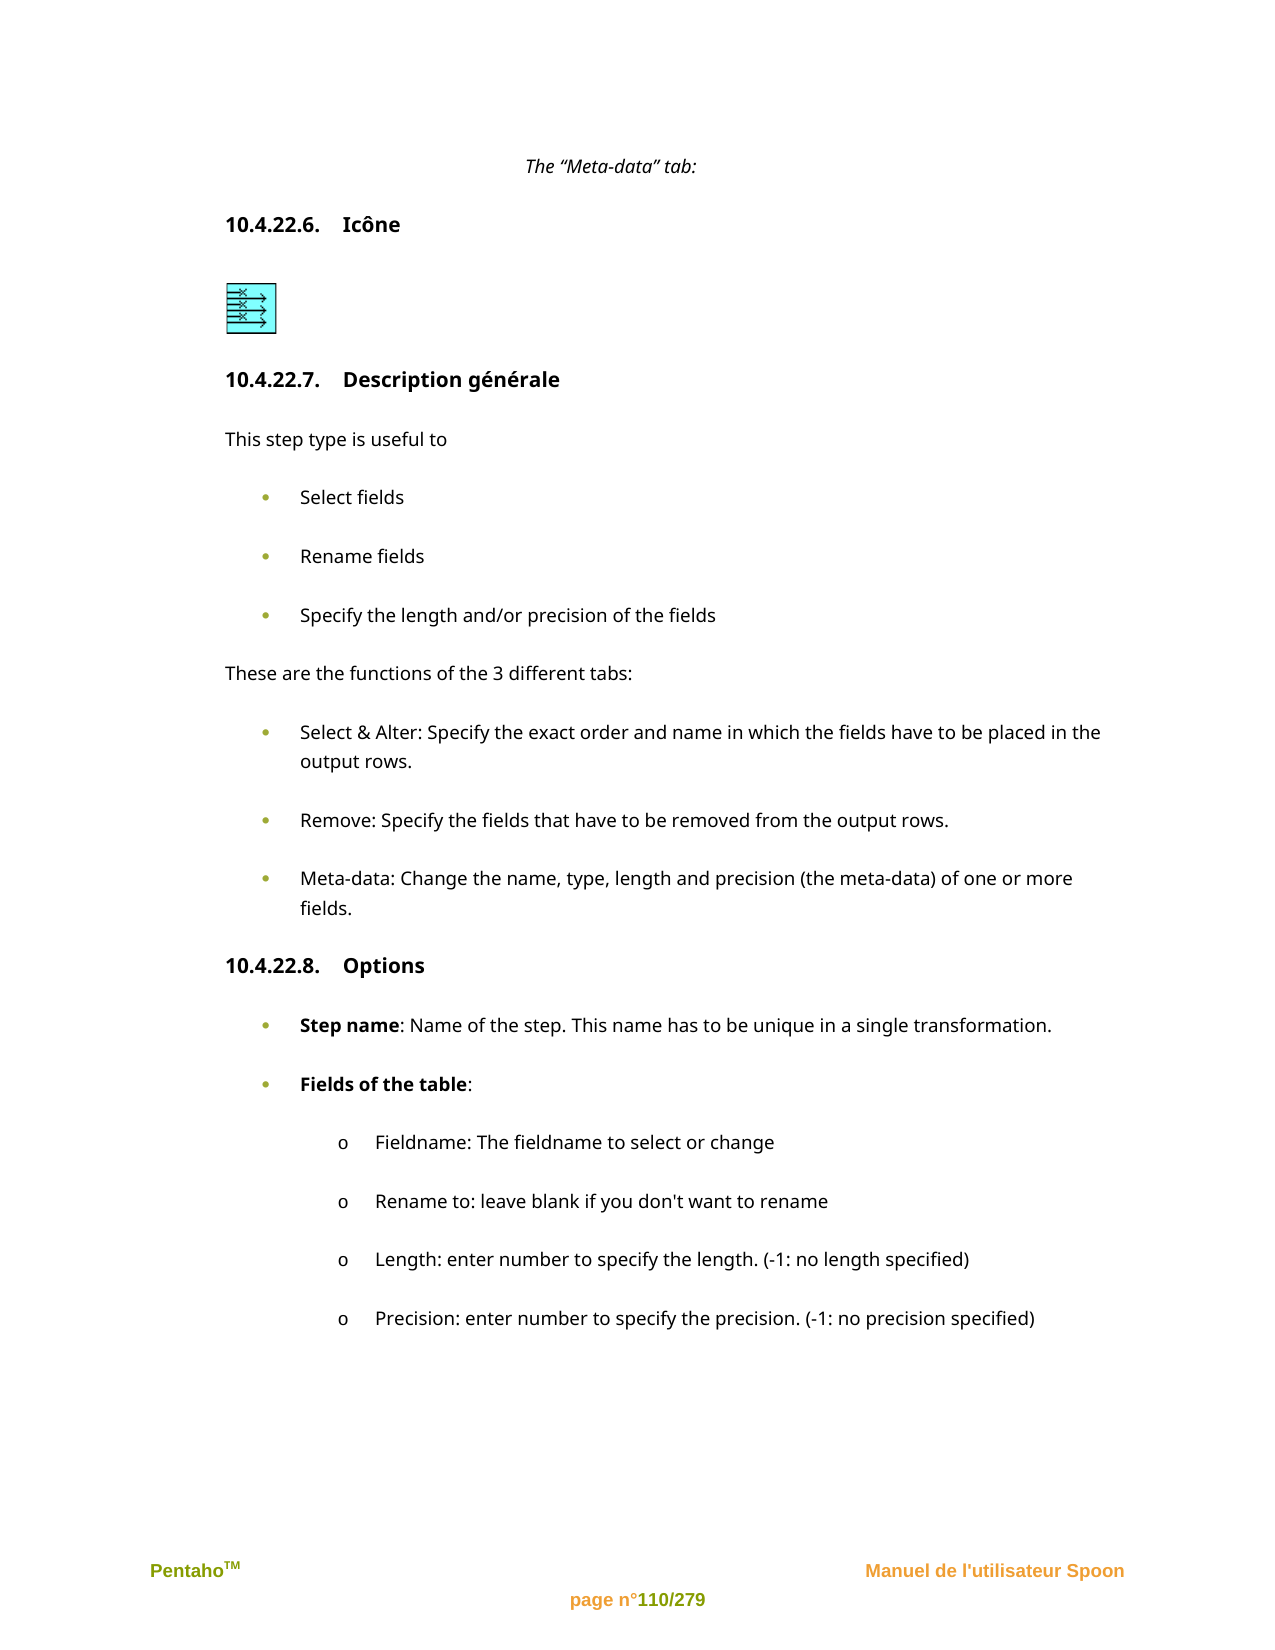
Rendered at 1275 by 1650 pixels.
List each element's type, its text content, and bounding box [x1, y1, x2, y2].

text These are the functions of the 3 different tabs: [225, 657, 1125, 687]
list Fieldname: The fieldname to select or change [337, 1126, 1125, 1155]
list Select fields [262, 481, 1125, 511]
list Length: enter number to specify the length. (-1: no length specified) [337, 1243, 1125, 1273]
list Rename fields [262, 540, 1125, 569]
list Specify the length and/or precision of the fields [262, 599, 1125, 628]
list Meta-data: Change the name, type, length and precision (the meta-data) of one or more fields. [262, 862, 1125, 921]
list Remove: Specify the fields that have to be removed from the output rows. [262, 804, 1125, 833]
text The “Meta-data” tab: [450, 150, 1125, 179]
list Precision: enter number to specify the precision. (-1: no precision specified) [337, 1302, 1125, 1331]
picture [226, 283, 277, 334]
list Select & Alter: Specify the exact order and name in which the fields have to be placed in the output rows. [262, 716, 1125, 774]
subtitle Options [225, 950, 1125, 979]
subtitle Icône [225, 209, 1125, 238]
subtitle Description générale [225, 263, 1125, 393]
text This step type is useful to [225, 423, 1125, 452]
list Step name: Name of the step. This name has to be unique in a single transformation. [262, 1009, 1125, 1038]
list Fields of the table: [262, 1068, 1125, 1097]
list Rename to: leave blank if you don't want to rename [337, 1185, 1125, 1214]
